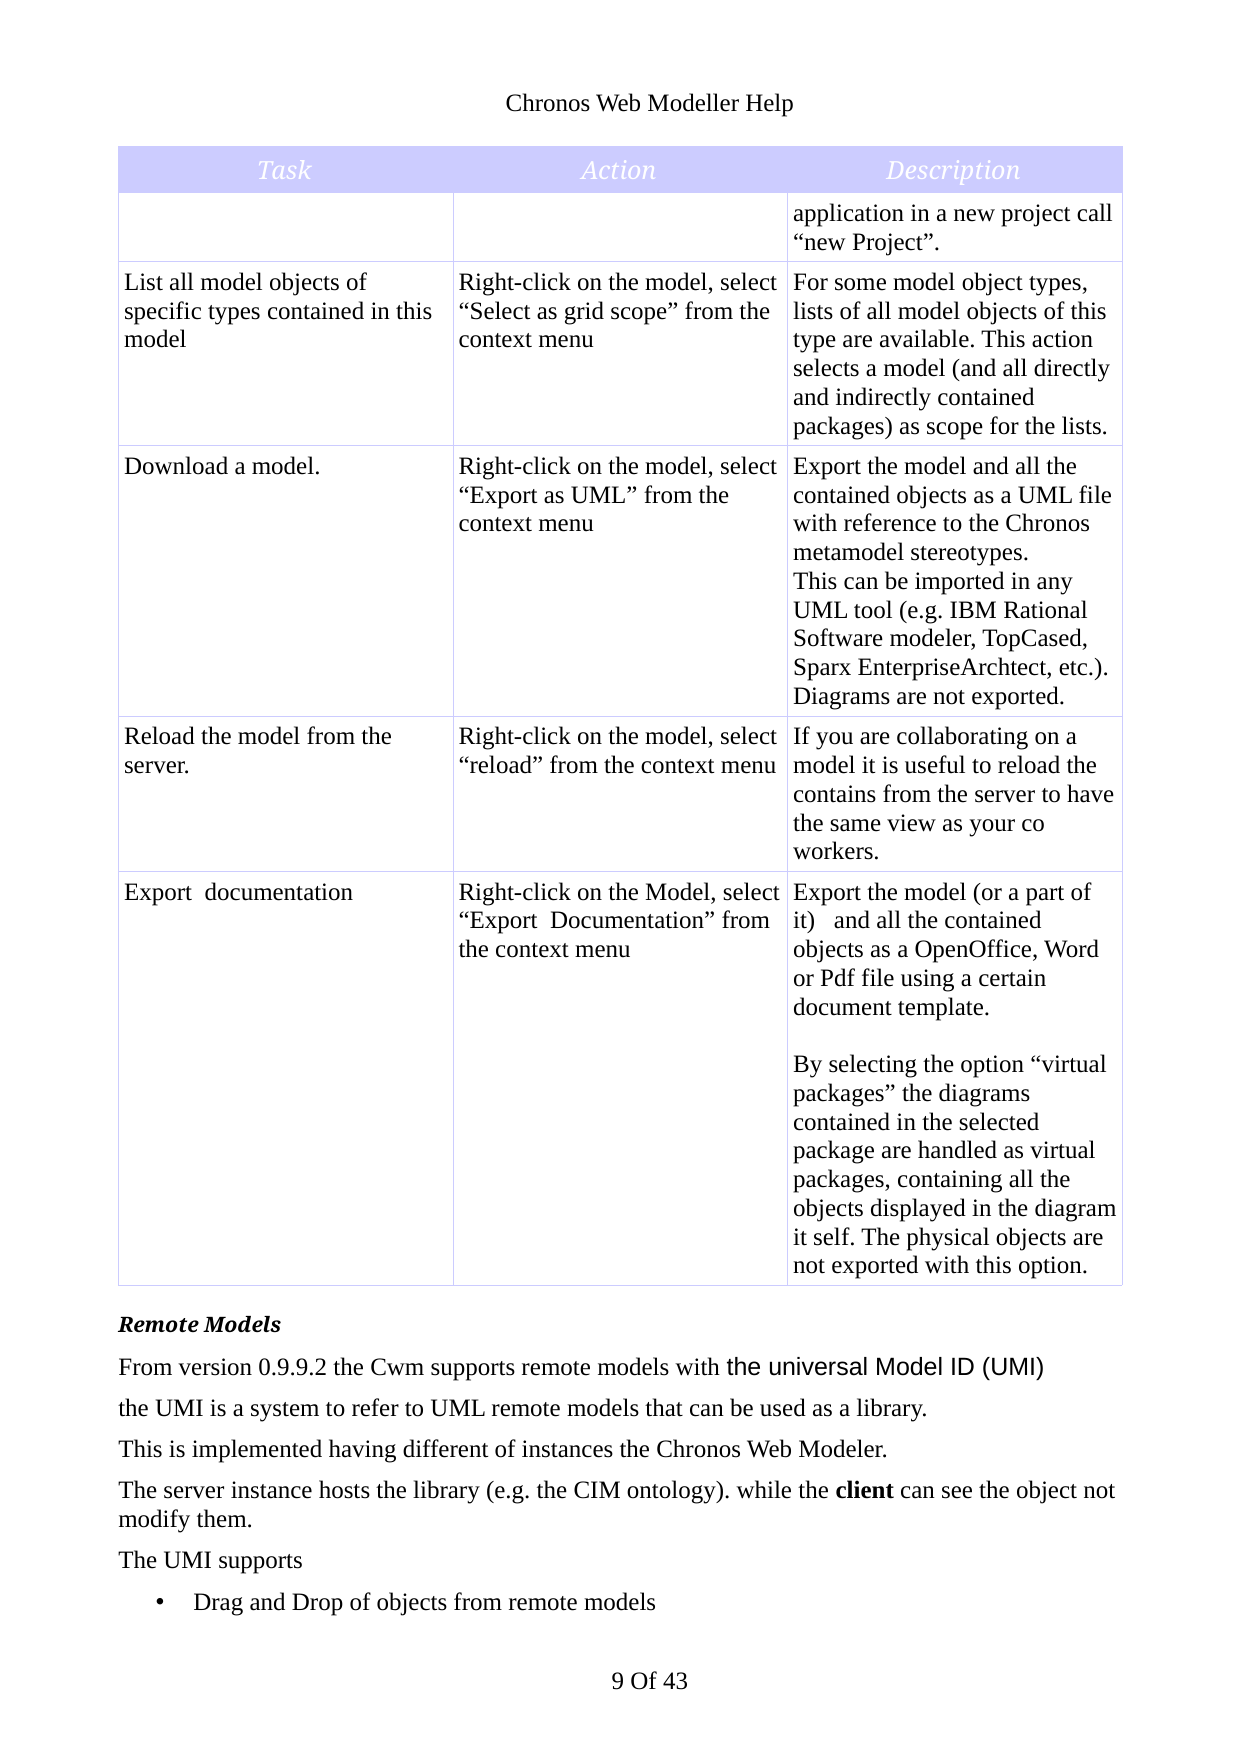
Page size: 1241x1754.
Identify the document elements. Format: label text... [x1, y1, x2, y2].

table_cell Right-click on the model, select “Select as grid scope” from the context menu [454, 262, 787, 445]
table_header Task [119, 147, 453, 192]
table_cell Right-click on the model, select “reload” from the context menu [454, 717, 787, 871]
table_cell Right-click on the Model, select “Export Documentation” from the context menu [454, 872, 787, 1285]
table_header Description [788, 147, 1122, 192]
table_header Action [454, 147, 787, 192]
text From version 0.9.9.2 the Cwm supports remote models with the universal Model ID (UMI) [118, 1351, 1181, 1380]
table_cell Export the model and all the contained objects as a UML file with reference to the Chronos metamodel stereotypes. This can be imported in any UML tool (e.g. IBM Rational Software modeler, TopCased, Sparx EnterpriseArchtect, etc.). Diagrams are not exported. [788, 446, 1122, 716]
table_cell Export the model (or a part of it) and all the contained objects as a OpenOffice, Word or Pdf file using a certain document template. By selecting the option “virtual packages” the diagrams contained in the selected package are handled as virtual packages, containing all the objects displayed in the diagram it self. The physical objects are not exported with this option. [788, 872, 1122, 1285]
text The UMI supports [118, 1545, 1181, 1574]
text the UMI is a system to refer to UML remote models that can be used as a library. [118, 1393, 1181, 1422]
subtitle Remote Models [118, 1310, 1181, 1339]
table_cell Download a model. [119, 446, 453, 716]
table_cell Right-click on the model, select “Export as UML” from the context menu [454, 446, 787, 716]
text This is implemented having different of instances the Chronos Web Modeler. [118, 1434, 1181, 1463]
list Drag and Drop of objects from remote models [156, 1587, 1181, 1615]
table_cell application in a new project call “new Project”. [788, 193, 1122, 261]
table_cell For some model object types, lists of all model objects of this type are available. This action selects a model (and all directly and indirectly contained packages) as scope for the lists. [788, 262, 1122, 445]
table_cell [119, 193, 453, 261]
table_cell Reload the model from the server. [119, 717, 453, 871]
text The server instance hosts the library (e.g. the CIM ontology). while the client can see the object not modify them. [118, 1475, 1181, 1533]
table_cell [454, 193, 787, 261]
table_cell List all model objects of specific types contained in this model [119, 262, 453, 445]
table_cell If you are collaborating on a model it is useful to reload the contains from the server to have the same view as your co workers. [788, 717, 1122, 871]
table_cell Export documentation [119, 872, 453, 1285]
